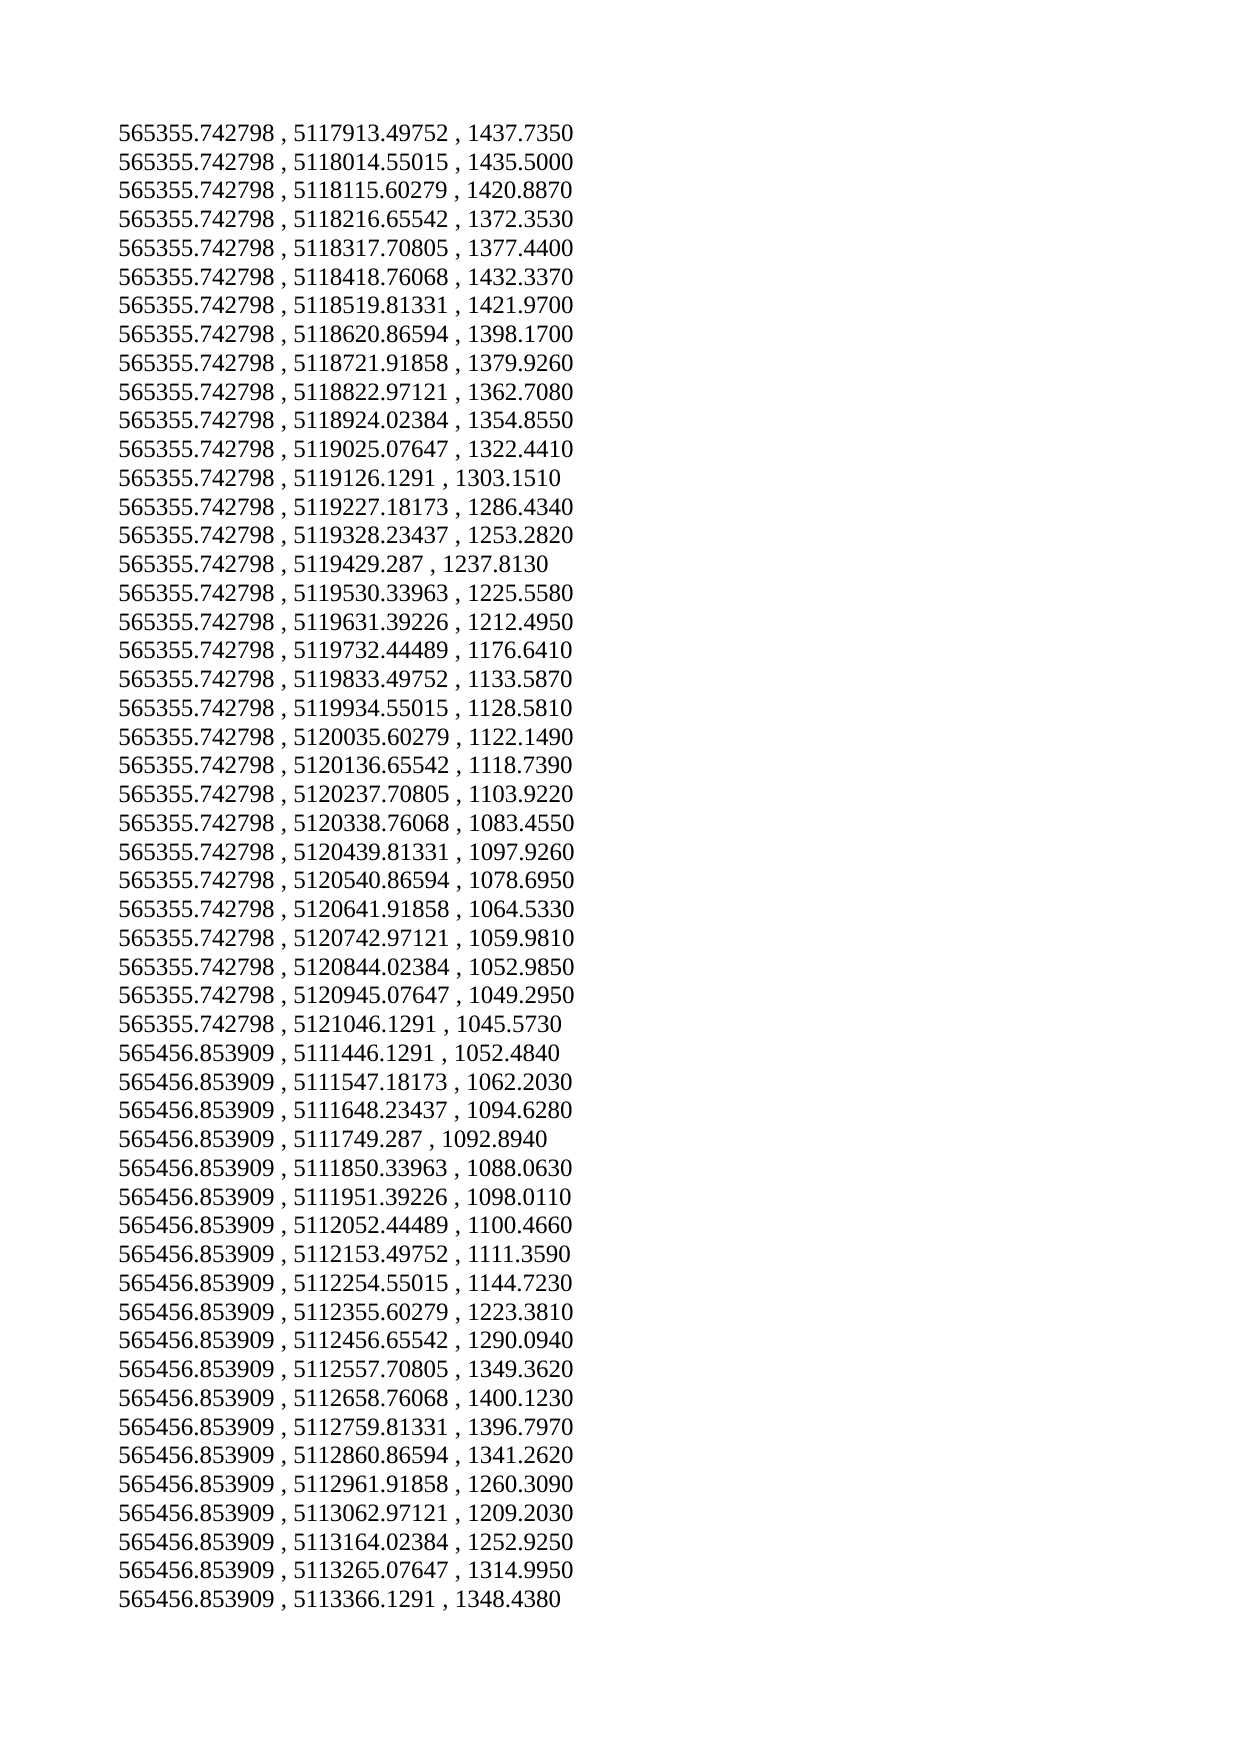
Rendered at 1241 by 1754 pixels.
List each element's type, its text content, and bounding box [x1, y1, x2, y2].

text 565456.853909 , 5111446.1291 , 1052.4840 [118, 1038, 1122, 1067]
text 565456.853909 , 5113265.07647 , 1314.9950 [118, 1556, 1122, 1584]
text 565456.853909 , 5112153.49752 , 1111.3590 [118, 1239, 1122, 1268]
text 565355.742798 , 5118721.91858 , 1379.9260 [118, 348, 1122, 377]
text 565456.853909 , 5113164.02384 , 1252.9250 [118, 1527, 1122, 1556]
text 565355.742798 , 5118216.65542 , 1372.3530 [118, 204, 1122, 233]
text 565456.853909 , 5111951.39226 , 1098.0110 [118, 1182, 1122, 1211]
text 565456.853909 , 5111850.33963 , 1088.0630 [118, 1153, 1122, 1182]
text 565355.742798 , 5118014.55015 , 1435.5000 [118, 147, 1122, 176]
text 565456.853909 , 5112557.70805 , 1349.3620 [118, 1354, 1122, 1383]
text 565355.742798 , 5119429.287 , 1237.8130 [118, 549, 1122, 578]
text 565456.853909 , 5112052.44489 , 1100.4660 [118, 1211, 1122, 1239]
text 565355.742798 , 5118822.97121 , 1362.7080 [118, 377, 1122, 406]
text 565355.742798 , 5119328.23437 , 1253.2820 [118, 521, 1122, 549]
text 565456.853909 , 5112961.91858 , 1260.3090 [118, 1469, 1122, 1498]
text 565355.742798 , 5118418.76068 , 1432.3370 [118, 262, 1122, 291]
text 565355.742798 , 5118519.81331 , 1421.9700 [118, 291, 1122, 319]
text 565456.853909 , 5112860.86594 , 1341.2620 [118, 1441, 1122, 1469]
text 565355.742798 , 5118924.02384 , 1354.8550 [118, 406, 1122, 434]
text 565355.742798 , 5118317.70805 , 1377.4400 [118, 233, 1122, 262]
text 565355.742798 , 5120641.91858 , 1064.5330 [118, 894, 1122, 923]
text 565456.853909 , 5113366.1291 , 1348.4380 [118, 1584, 1122, 1613]
text 565456.853909 , 5111547.18173 , 1062.2030 [118, 1067, 1122, 1096]
text 565355.742798 , 5119126.1291 , 1303.1510 [118, 463, 1122, 492]
text 565456.853909 , 5111648.23437 , 1094.6280 [118, 1096, 1122, 1124]
text 565355.742798 , 5120540.86594 , 1078.6950 [118, 866, 1122, 894]
text 565355.742798 , 5119227.18173 , 1286.4340 [118, 492, 1122, 521]
text 565355.742798 , 5118620.86594 , 1398.1700 [118, 319, 1122, 348]
text 565355.742798 , 5119025.07647 , 1322.4410 [118, 434, 1122, 463]
text 565355.742798 , 5120136.65542 , 1118.7390 [118, 751, 1122, 779]
text 565456.853909 , 5111749.287 , 1092.8940 [118, 1124, 1122, 1153]
text 565355.742798 , 5119530.33963 , 1225.5580 [118, 578, 1122, 607]
text 565456.853909 , 5112658.76068 , 1400.1230 [118, 1383, 1122, 1412]
text 565456.853909 , 5112355.60279 , 1223.3810 [118, 1297, 1122, 1326]
text 565355.742798 , 5119631.39226 , 1212.4950 [118, 607, 1122, 636]
text 565355.742798 , 5120439.81331 , 1097.9260 [118, 837, 1122, 866]
text 565355.742798 , 5120945.07647 , 1049.2950 [118, 981, 1122, 1009]
text 565355.742798 , 5120844.02384 , 1052.9850 [118, 952, 1122, 981]
text 565355.742798 , 5120035.60279 , 1122.1490 [118, 722, 1122, 751]
text 565456.853909 , 5112456.65542 , 1290.0940 [118, 1326, 1122, 1354]
text 565355.742798 , 5120338.76068 , 1083.4550 [118, 808, 1122, 837]
text 565355.742798 , 5120742.97121 , 1059.9810 [118, 923, 1122, 952]
text 565355.742798 , 5119833.49752 , 1133.5870 [118, 664, 1122, 693]
text 565456.853909 , 5112254.55015 , 1144.7230 [118, 1268, 1122, 1297]
text 565355.742798 , 5117913.49752 , 1437.7350 [118, 118, 1122, 147]
text 565355.742798 , 5121046.1291 , 1045.5730 [118, 1009, 1122, 1038]
text 565355.742798 , 5120237.70805 , 1103.9220 [118, 779, 1122, 808]
text 565456.853909 , 5113062.97121 , 1209.2030 [118, 1498, 1122, 1527]
text 565355.742798 , 5119934.55015 , 1128.5810 [118, 693, 1122, 722]
text 565456.853909 , 5112759.81331 , 1396.7970 [118, 1412, 1122, 1441]
text 565355.742798 , 5119732.44489 , 1176.6410 [118, 636, 1122, 664]
text 565355.742798 , 5118115.60279 , 1420.8870 [118, 176, 1122, 204]
